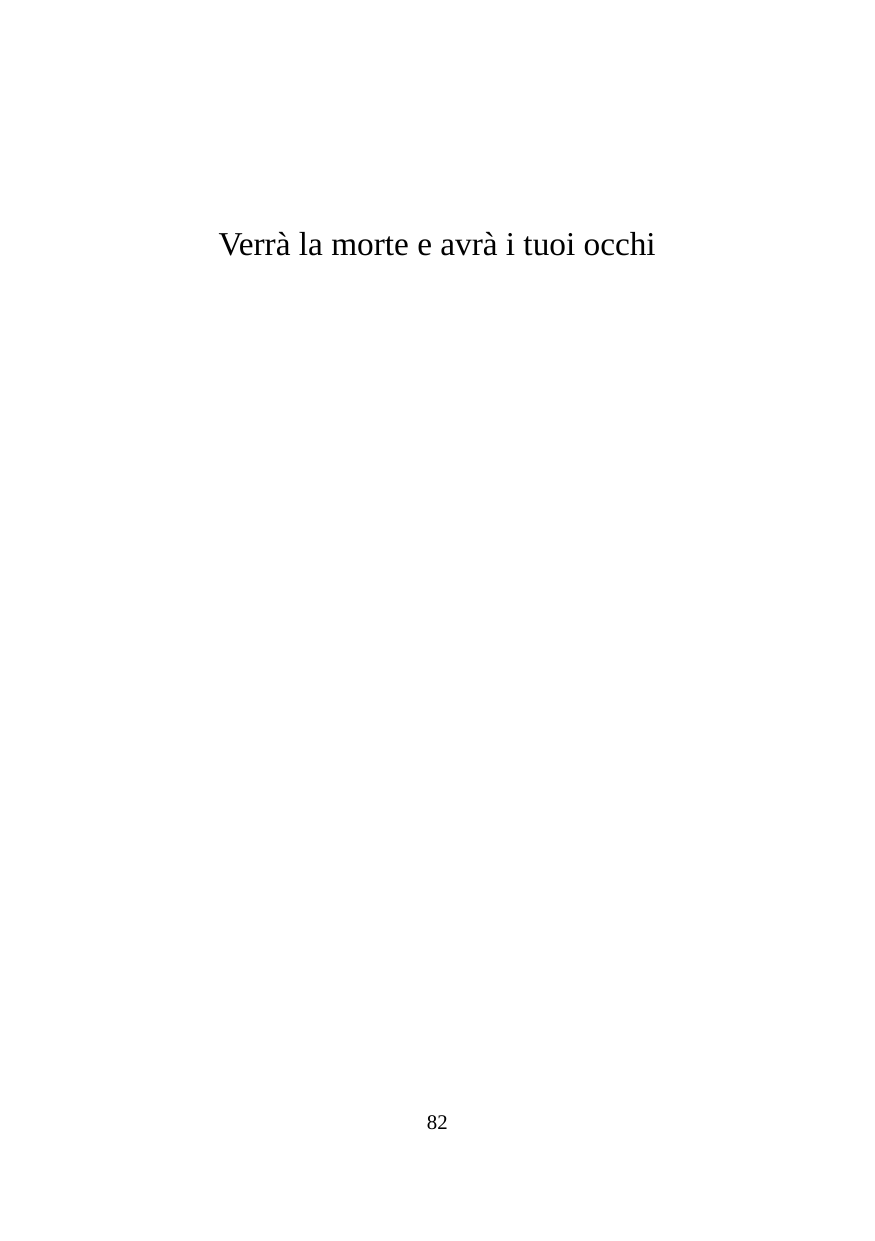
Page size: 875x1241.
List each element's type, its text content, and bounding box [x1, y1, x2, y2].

subtitle Verrà la morte e avrà i tuoi occhi [106, 224, 768, 263]
